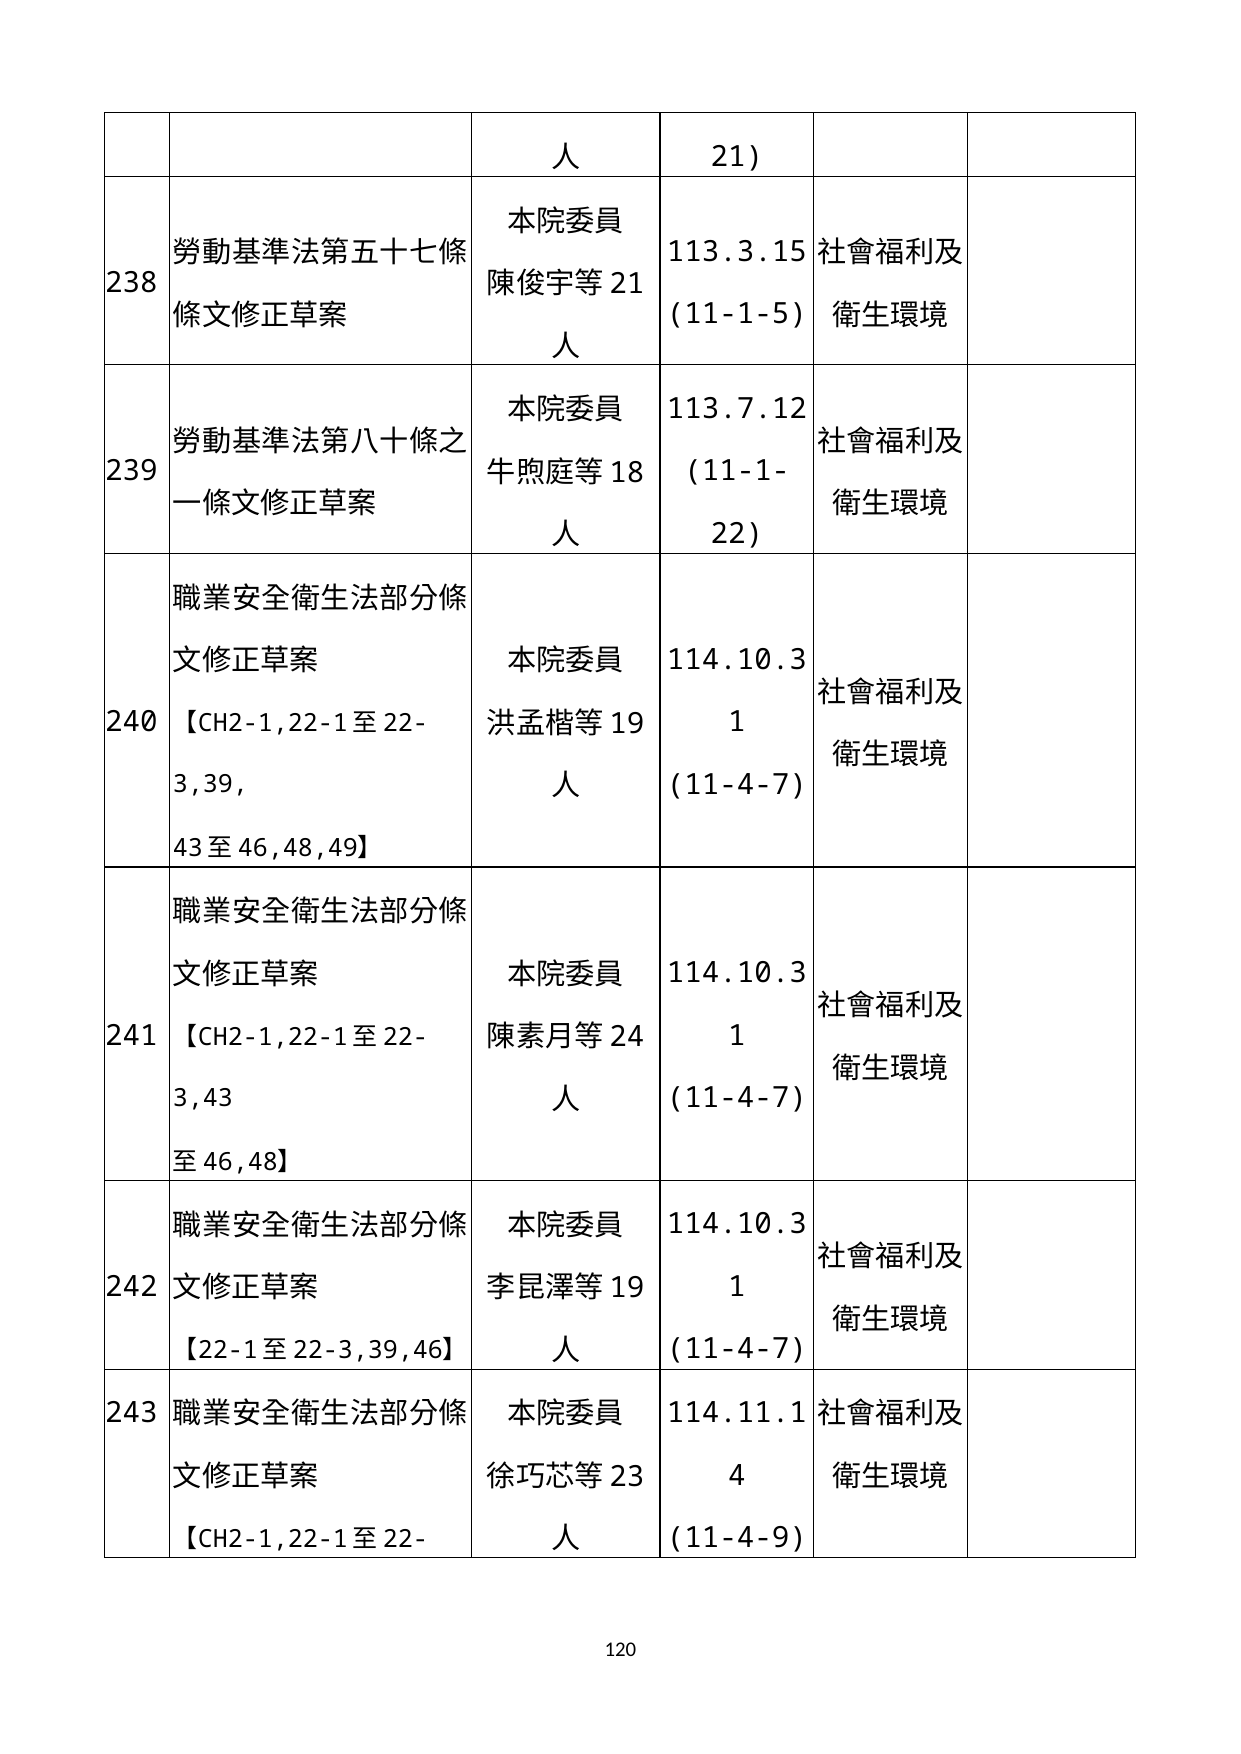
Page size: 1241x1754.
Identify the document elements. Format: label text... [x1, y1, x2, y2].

table_cell 本院委員 洪孟楷等19人 [472, 554, 659, 866]
table_cell 社會福利及衛生環境 [814, 1370, 967, 1557]
table_cell [105, 365, 169, 553]
table_cell 本院委員 陳俊宇等21人 [472, 177, 659, 364]
table_cell [105, 1181, 169, 1368]
table_cell 職業安全衛生法部分條文修正草案 【CH2-1,22-1至22-3,43 至46,48】 [170, 868, 471, 1180]
table_cell [105, 1370, 169, 1557]
table_cell 113.7.12 (11-1-22) [661, 365, 813, 553]
table_cell [968, 113, 1135, 176]
table_cell [814, 113, 967, 176]
table_cell [105, 177, 169, 364]
table_cell 社會福利及衛生環境 [814, 365, 967, 553]
table_cell 職業安全衛生法部分條文修正草案 【CH2-1,22-1至22-3,39, 43至46,48,49】 [170, 554, 471, 866]
table_cell 職業安全衛生法部分條文修正草案 【22-1至22-3,39,46】 [170, 1181, 471, 1368]
table_cell 社會福利及衛生環境 [814, 1181, 967, 1368]
table_cell [105, 868, 169, 1180]
table_cell 社會福利及衛生環境 [814, 868, 967, 1180]
table_cell 職業安全衛生法部分條文修正草案 【CH2-1,22-1至22- [170, 1370, 471, 1557]
table_cell 本院委員 牛煦庭等18人 [472, 365, 659, 553]
table_cell 21) [661, 113, 813, 176]
table_cell 114.10.31 (11-4-7) [661, 554, 813, 866]
table_cell [105, 554, 169, 866]
table_cell [968, 554, 1135, 866]
table_cell 114.11.14 (11-4-9) [661, 1370, 813, 1557]
table_cell 114.10.31 (11-4-7) [661, 868, 813, 1180]
table_cell 人 [472, 113, 659, 176]
table_cell 社會福利及衛生環境 [814, 177, 967, 364]
table_cell 本院委員 徐巧芯等23人 [472, 1370, 659, 1557]
table_cell [968, 365, 1135, 553]
table_cell [170, 113, 471, 176]
table_cell [968, 177, 1135, 364]
table_cell [968, 868, 1135, 1180]
table_cell [968, 1370, 1135, 1557]
table_cell [105, 113, 169, 176]
table_cell 本院委員 李昆澤等19人 [472, 1181, 659, 1368]
table_cell 勞動基準法第八十條之一條文修正草案 [170, 365, 471, 553]
table_cell 本院委員 陳素月等24人 [472, 868, 659, 1180]
table_cell 勞動基準法第五十七條條文修正草案 [170, 177, 471, 364]
table_cell [968, 1181, 1135, 1368]
table_cell 114.10.31 (11-4-7) [661, 1181, 813, 1368]
table_cell 113.3.15 (11-1-5) [661, 177, 813, 364]
table_cell 社會福利及衛生環境 [814, 554, 967, 866]
